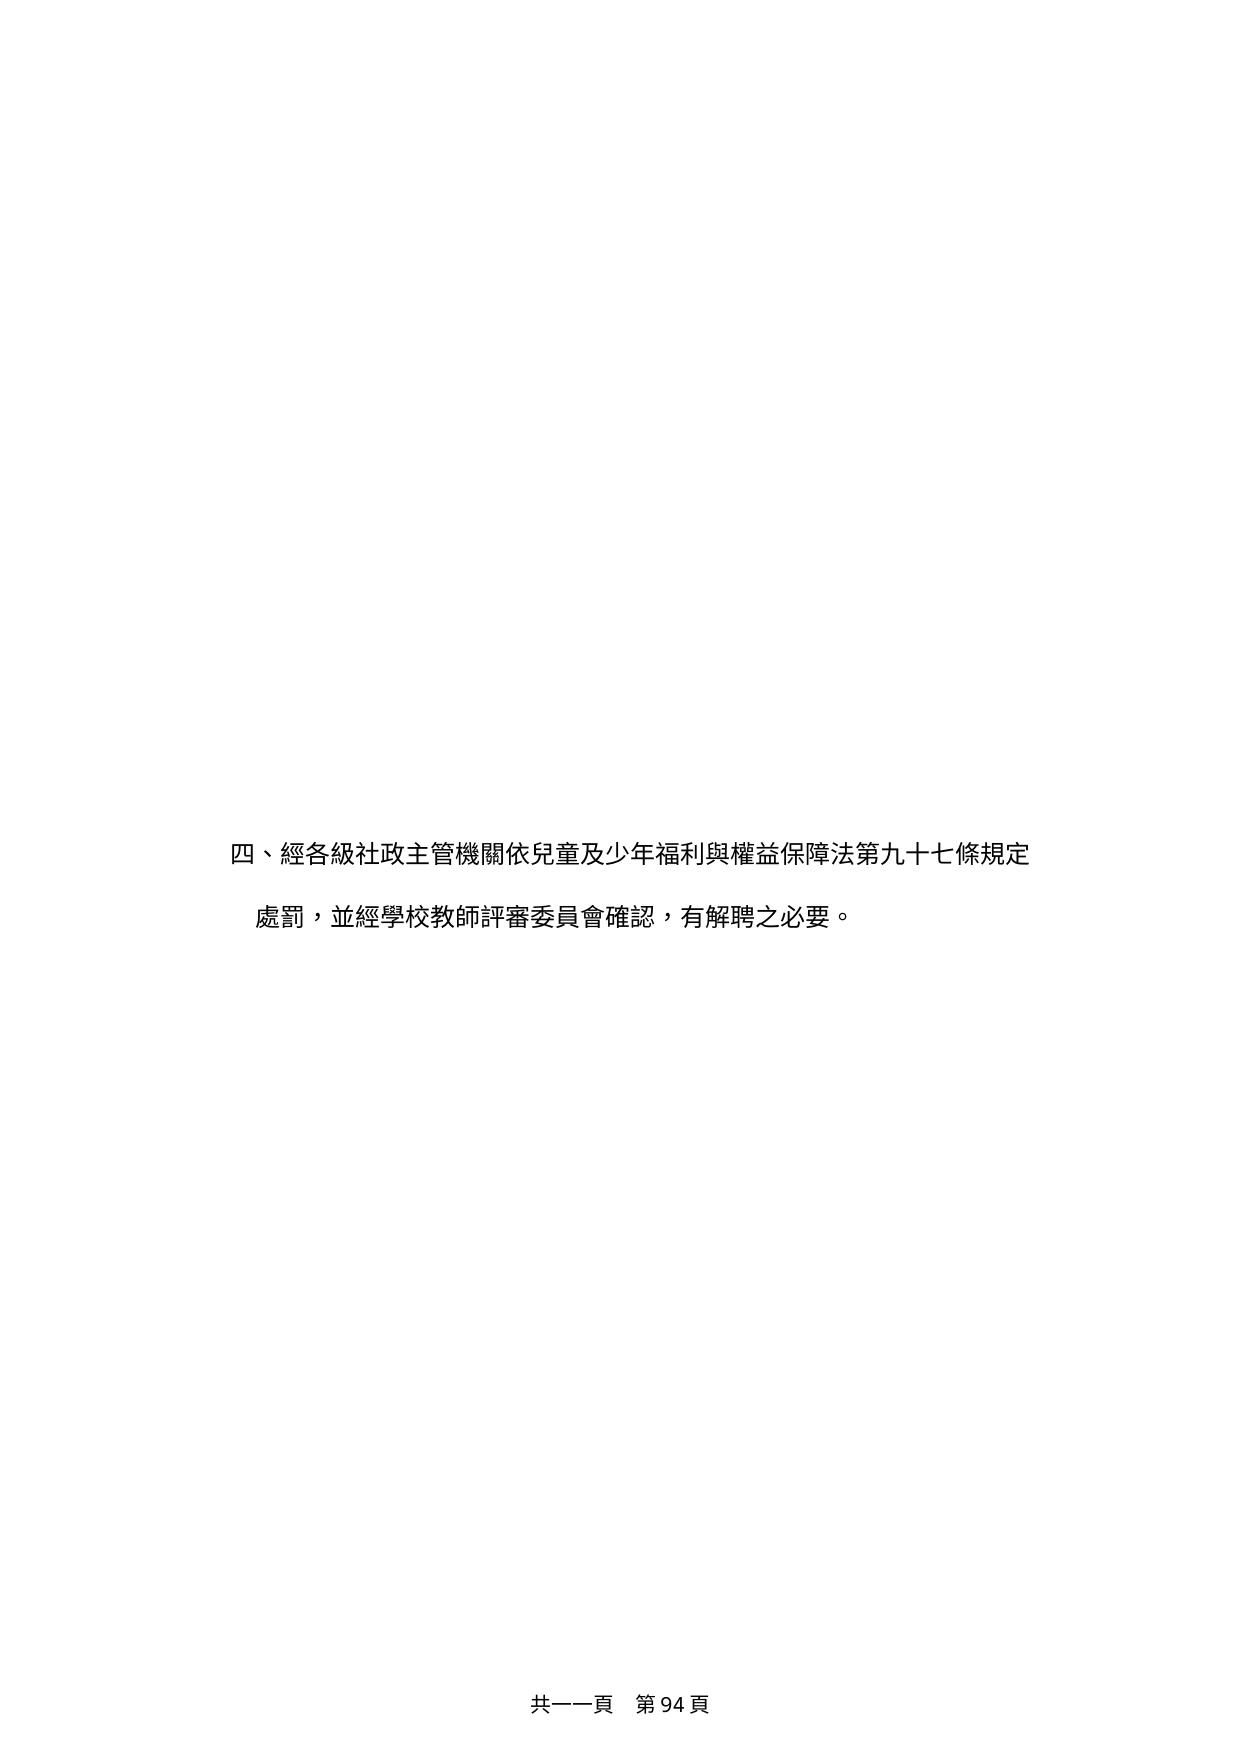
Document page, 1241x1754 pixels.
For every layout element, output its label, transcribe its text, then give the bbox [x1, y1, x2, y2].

text 四、經各級社政主管機關依兒童及少年福利與權益保障法第九十七條規定 [118, 811, 1122, 874]
text 處罰，並經學校教師評審委員會確認，有解聘之必要。 [118, 874, 1122, 936]
